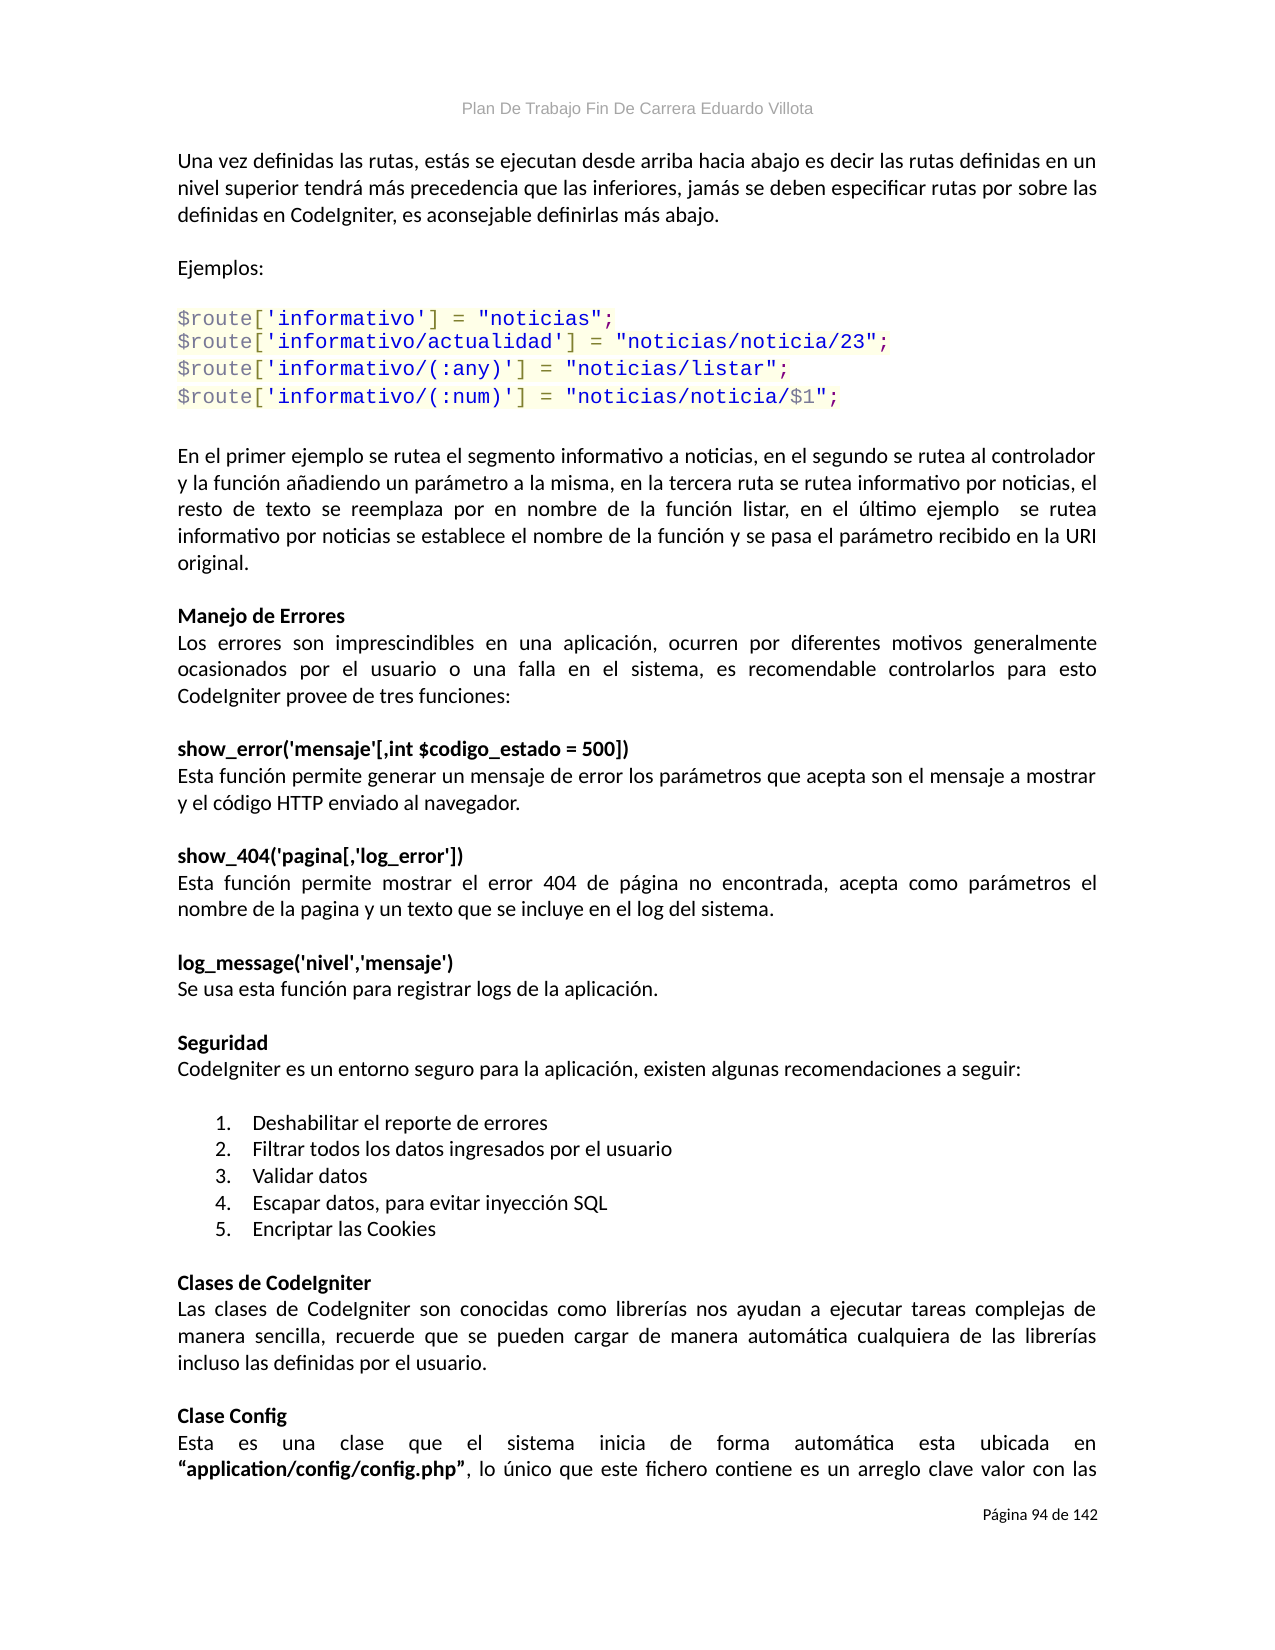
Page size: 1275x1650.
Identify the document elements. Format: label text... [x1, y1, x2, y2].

text $route['informativo'] = "noticias"; [177, 308, 1098, 331]
text $route['informativo/actualidad'] = "noticias/noticia/23"; [177, 331, 1098, 355]
list Validar datos [215, 1162, 1098, 1189]
text Esta es una clase que el sistema inicia de forma automática esta ubicada en “application/config/config.php”, lo único que este fichero contiene es un arreglo clave valor con las [177, 1429, 1098, 1482]
list Escapar datos, para evitar inyección SQL [215, 1189, 1098, 1216]
text $route['informativo/(:any)'] = "noticias/listar"; [177, 358, 1098, 382]
list Deshabilitar el reporte de errores [215, 1109, 1098, 1136]
text En el primer ejemplo se rutea el segmento informativo a noticias, en el segundo se rutea al controlador y la función añadiendo un parámetro a la misma, en la tercera ruta se rutea informativo por noticias, el resto de texto se reemplaza por en nombre de la función listar, en el último ejemplo se rutea informativo por noticias se establece el nombre de la función y se pasa el parámetro recibido en la URI original. [177, 442, 1098, 576]
text Se usa esta función para registrar logs de la aplicación. [177, 976, 1098, 1002]
text Ejemplos: [177, 254, 1098, 281]
text log_message('nivel','mensaje') [177, 949, 1098, 976]
text Los errores son imprescindibles en una aplicación, ocurren por diferentes motivos generalmente ocasionados por el usuario o una falla en el sistema, es recomendable controlarlos para esto CodeIgniter provee de tres funciones: [177, 629, 1098, 709]
text Esta función permite mostrar el error 404 de página no encontrada, acepta como parámetros el nombre de la pagina y un texto que se incluye en el log del sistema. [177, 869, 1098, 922]
text Manejo de Errores [177, 602, 1098, 629]
list Filtrar todos los datos ingresados por el usuario [215, 1136, 1098, 1162]
text Una vez definidas las rutas, estás se ejecutan desde arriba hacia abajo es decir las rutas definidas en un nivel superior tendrá más precedencia que las inferiores, jamás se deben especificar rutas por sobre las definidas en CodeIgniter, es aconsejable definirlas más abajo. [177, 148, 1098, 228]
text Clase Config [177, 1402, 1098, 1429]
text CodeIgniter es un entorno seguro para la aplicación, existen algunas recomendaciones a seguir: [177, 1056, 1098, 1082]
text $route['informativo/(:num)'] = "noticias/noticia/$1"; [177, 386, 1098, 409]
text Seguridad [177, 1029, 1098, 1056]
text Esta función permite generar un mensaje de error los parámetros que acepta son el mensaje a mostrar y el código HTTP enviado al navegador. [177, 762, 1098, 816]
list Encriptar las Cookies [215, 1216, 1098, 1242]
text show_error('mensaje'[,int $codigo_estado = 500]) [177, 736, 1098, 762]
text show_404('pagina[,'log_error']) [177, 842, 1098, 869]
text Clases de CodeIgniter [177, 1269, 1098, 1296]
text Las clases de CodeIgniter son conocidas como librerías nos ayudan a ejecutar tareas complejas de manera sencilla, recuerde que se pueden cargar de manera automática cualquiera de las librerías incluso las definidas por el usuario. [177, 1296, 1098, 1376]
